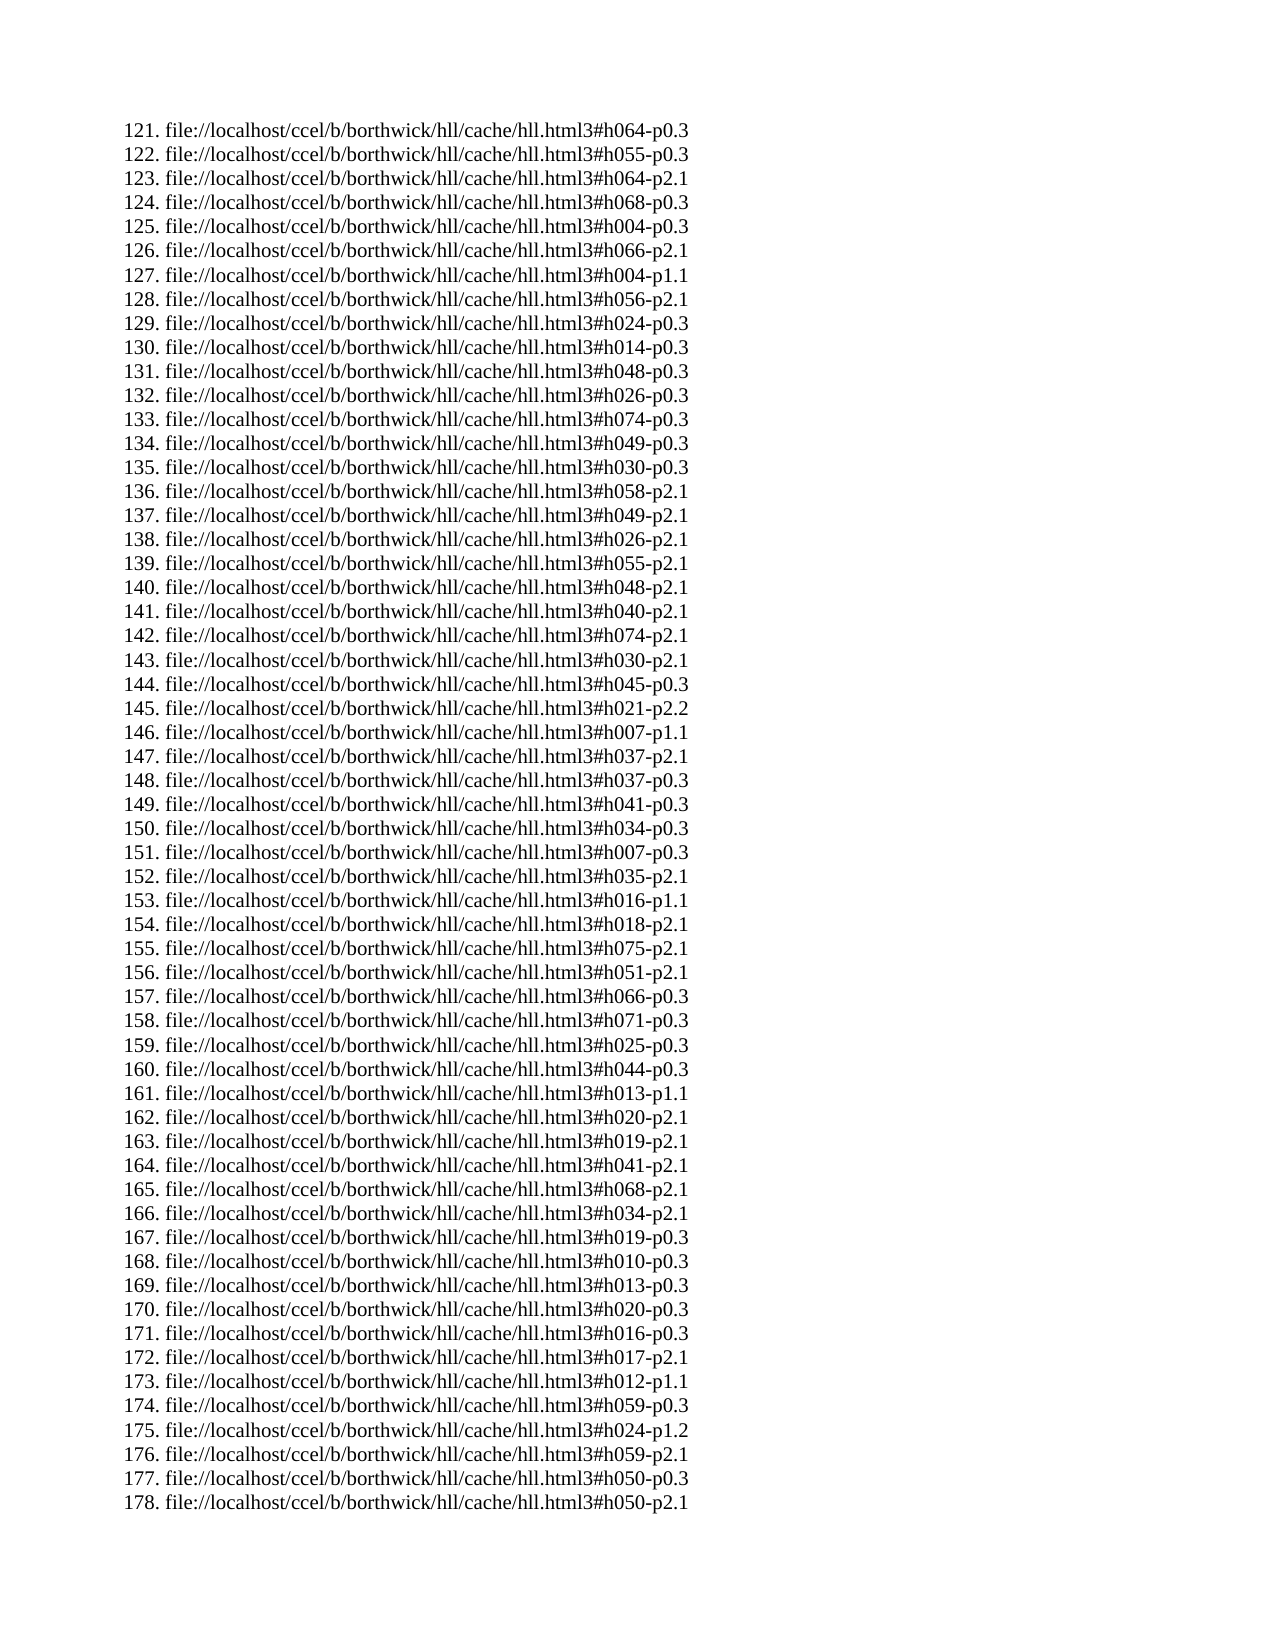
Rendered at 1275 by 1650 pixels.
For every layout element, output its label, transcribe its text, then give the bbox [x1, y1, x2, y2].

text 127. file://localhost/ccel/b/borthwick/hll/cache/hll.html3#h004-p1.1 [118, 262, 1157, 287]
text 170. file://localhost/ccel/b/borthwick/hll/cache/hll.html3#h020-p0.3 [118, 1297, 1157, 1321]
text 157. file://localhost/ccel/b/borthwick/hll/cache/hll.html3#h066-p0.3 [118, 984, 1157, 1008]
text 146. file://localhost/ccel/b/borthwick/hll/cache/hll.html3#h007-p1.1 [118, 720, 1157, 744]
text 153. file://localhost/ccel/b/borthwick/hll/cache/hll.html3#h016-p1.1 [118, 888, 1157, 912]
text 159. file://localhost/ccel/b/borthwick/hll/cache/hll.html3#h025-p0.3 [118, 1032, 1157, 1057]
text 151. file://localhost/ccel/b/borthwick/hll/cache/hll.html3#h007-p0.3 [118, 840, 1157, 864]
text 134. file://localhost/ccel/b/borthwick/hll/cache/hll.html3#h049-p0.3 [118, 431, 1157, 455]
text 167. file://localhost/ccel/b/borthwick/hll/cache/hll.html3#h019-p0.3 [118, 1225, 1157, 1249]
text 125. file://localhost/ccel/b/borthwick/hll/cache/hll.html3#h004-p0.3 [118, 214, 1157, 238]
text 126. file://localhost/ccel/b/borthwick/hll/cache/hll.html3#h066-p2.1 [118, 238, 1157, 262]
text 124. file://localhost/ccel/b/borthwick/hll/cache/hll.html3#h068-p0.3 [118, 190, 1157, 214]
text 133. file://localhost/ccel/b/borthwick/hll/cache/hll.html3#h074-p0.3 [118, 407, 1157, 431]
text 165. file://localhost/ccel/b/borthwick/hll/cache/hll.html3#h068-p2.1 [118, 1177, 1157, 1201]
text 158. file://localhost/ccel/b/borthwick/hll/cache/hll.html3#h071-p0.3 [118, 1008, 1157, 1032]
text 171. file://localhost/ccel/b/borthwick/hll/cache/hll.html3#h016-p0.3 [118, 1321, 1157, 1345]
text 164. file://localhost/ccel/b/borthwick/hll/cache/hll.html3#h041-p2.1 [118, 1153, 1157, 1177]
text 163. file://localhost/ccel/b/borthwick/hll/cache/hll.html3#h019-p2.1 [118, 1129, 1157, 1153]
text 139. file://localhost/ccel/b/borthwick/hll/cache/hll.html3#h055-p2.1 [118, 551, 1157, 575]
text 142. file://localhost/ccel/b/borthwick/hll/cache/hll.html3#h074-p2.1 [118, 623, 1157, 647]
text 131. file://localhost/ccel/b/borthwick/hll/cache/hll.html3#h048-p0.3 [118, 359, 1157, 383]
text 177. file://localhost/ccel/b/borthwick/hll/cache/hll.html3#h050-p0.3 [118, 1466, 1157, 1490]
text 130. file://localhost/ccel/b/borthwick/hll/cache/hll.html3#h014-p0.3 [118, 335, 1157, 359]
text 135. file://localhost/ccel/b/borthwick/hll/cache/hll.html3#h030-p0.3 [118, 455, 1157, 479]
text 162. file://localhost/ccel/b/borthwick/hll/cache/hll.html3#h020-p2.1 [118, 1105, 1157, 1129]
text 150. file://localhost/ccel/b/borthwick/hll/cache/hll.html3#h034-p0.3 [118, 816, 1157, 840]
text 175. file://localhost/ccel/b/borthwick/hll/cache/hll.html3#h024-p1.2 [118, 1417, 1157, 1442]
text 160. file://localhost/ccel/b/borthwick/hll/cache/hll.html3#h044-p0.3 [118, 1057, 1157, 1081]
text 143. file://localhost/ccel/b/borthwick/hll/cache/hll.html3#h030-p2.1 [118, 647, 1157, 672]
text 176. file://localhost/ccel/b/borthwick/hll/cache/hll.html3#h059-p2.1 [118, 1442, 1157, 1466]
text 136. file://localhost/ccel/b/borthwick/hll/cache/hll.html3#h058-p2.1 [118, 479, 1157, 503]
text 173. file://localhost/ccel/b/borthwick/hll/cache/hll.html3#h012-p1.1 [118, 1369, 1157, 1393]
text 168. file://localhost/ccel/b/borthwick/hll/cache/hll.html3#h010-p0.3 [118, 1249, 1157, 1273]
text 147. file://localhost/ccel/b/borthwick/hll/cache/hll.html3#h037-p2.1 [118, 744, 1157, 768]
text 140. file://localhost/ccel/b/borthwick/hll/cache/hll.html3#h048-p2.1 [118, 575, 1157, 599]
text 144. file://localhost/ccel/b/borthwick/hll/cache/hll.html3#h045-p0.3 [118, 672, 1157, 696]
text 169. file://localhost/ccel/b/borthwick/hll/cache/hll.html3#h013-p0.3 [118, 1273, 1157, 1297]
text 138. file://localhost/ccel/b/borthwick/hll/cache/hll.html3#h026-p2.1 [118, 527, 1157, 551]
text 128. file://localhost/ccel/b/borthwick/hll/cache/hll.html3#h056-p2.1 [118, 287, 1157, 311]
text 132. file://localhost/ccel/b/borthwick/hll/cache/hll.html3#h026-p0.3 [118, 383, 1157, 407]
text 129. file://localhost/ccel/b/borthwick/hll/cache/hll.html3#h024-p0.3 [118, 311, 1157, 335]
text 154. file://localhost/ccel/b/borthwick/hll/cache/hll.html3#h018-p2.1 [118, 912, 1157, 936]
text 145. file://localhost/ccel/b/borthwick/hll/cache/hll.html3#h021-p2.2 [118, 696, 1157, 720]
text 137. file://localhost/ccel/b/borthwick/hll/cache/hll.html3#h049-p2.1 [118, 503, 1157, 527]
text 174. file://localhost/ccel/b/borthwick/hll/cache/hll.html3#h059-p0.3 [118, 1393, 1157, 1417]
text 172. file://localhost/ccel/b/borthwick/hll/cache/hll.html3#h017-p2.1 [118, 1345, 1157, 1369]
text 148. file://localhost/ccel/b/borthwick/hll/cache/hll.html3#h037-p0.3 [118, 768, 1157, 792]
text 152. file://localhost/ccel/b/borthwick/hll/cache/hll.html3#h035-p2.1 [118, 864, 1157, 888]
text 161. file://localhost/ccel/b/borthwick/hll/cache/hll.html3#h013-p1.1 [118, 1081, 1157, 1105]
text 122. file://localhost/ccel/b/borthwick/hll/cache/hll.html3#h055-p0.3 [118, 142, 1157, 166]
text 121. file://localhost/ccel/b/borthwick/hll/cache/hll.html3#h064-p0.3 [118, 118, 1157, 142]
text 156. file://localhost/ccel/b/borthwick/hll/cache/hll.html3#h051-p2.1 [118, 960, 1157, 984]
text 149. file://localhost/ccel/b/borthwick/hll/cache/hll.html3#h041-p0.3 [118, 792, 1157, 816]
text 178. file://localhost/ccel/b/borthwick/hll/cache/hll.html3#h050-p2.1 [118, 1490, 1157, 1514]
text 166. file://localhost/ccel/b/borthwick/hll/cache/hll.html3#h034-p2.1 [118, 1201, 1157, 1225]
text 155. file://localhost/ccel/b/borthwick/hll/cache/hll.html3#h075-p2.1 [118, 936, 1157, 960]
text 123. file://localhost/ccel/b/borthwick/hll/cache/hll.html3#h064-p2.1 [118, 166, 1157, 190]
text 141. file://localhost/ccel/b/borthwick/hll/cache/hll.html3#h040-p2.1 [118, 599, 1157, 623]
